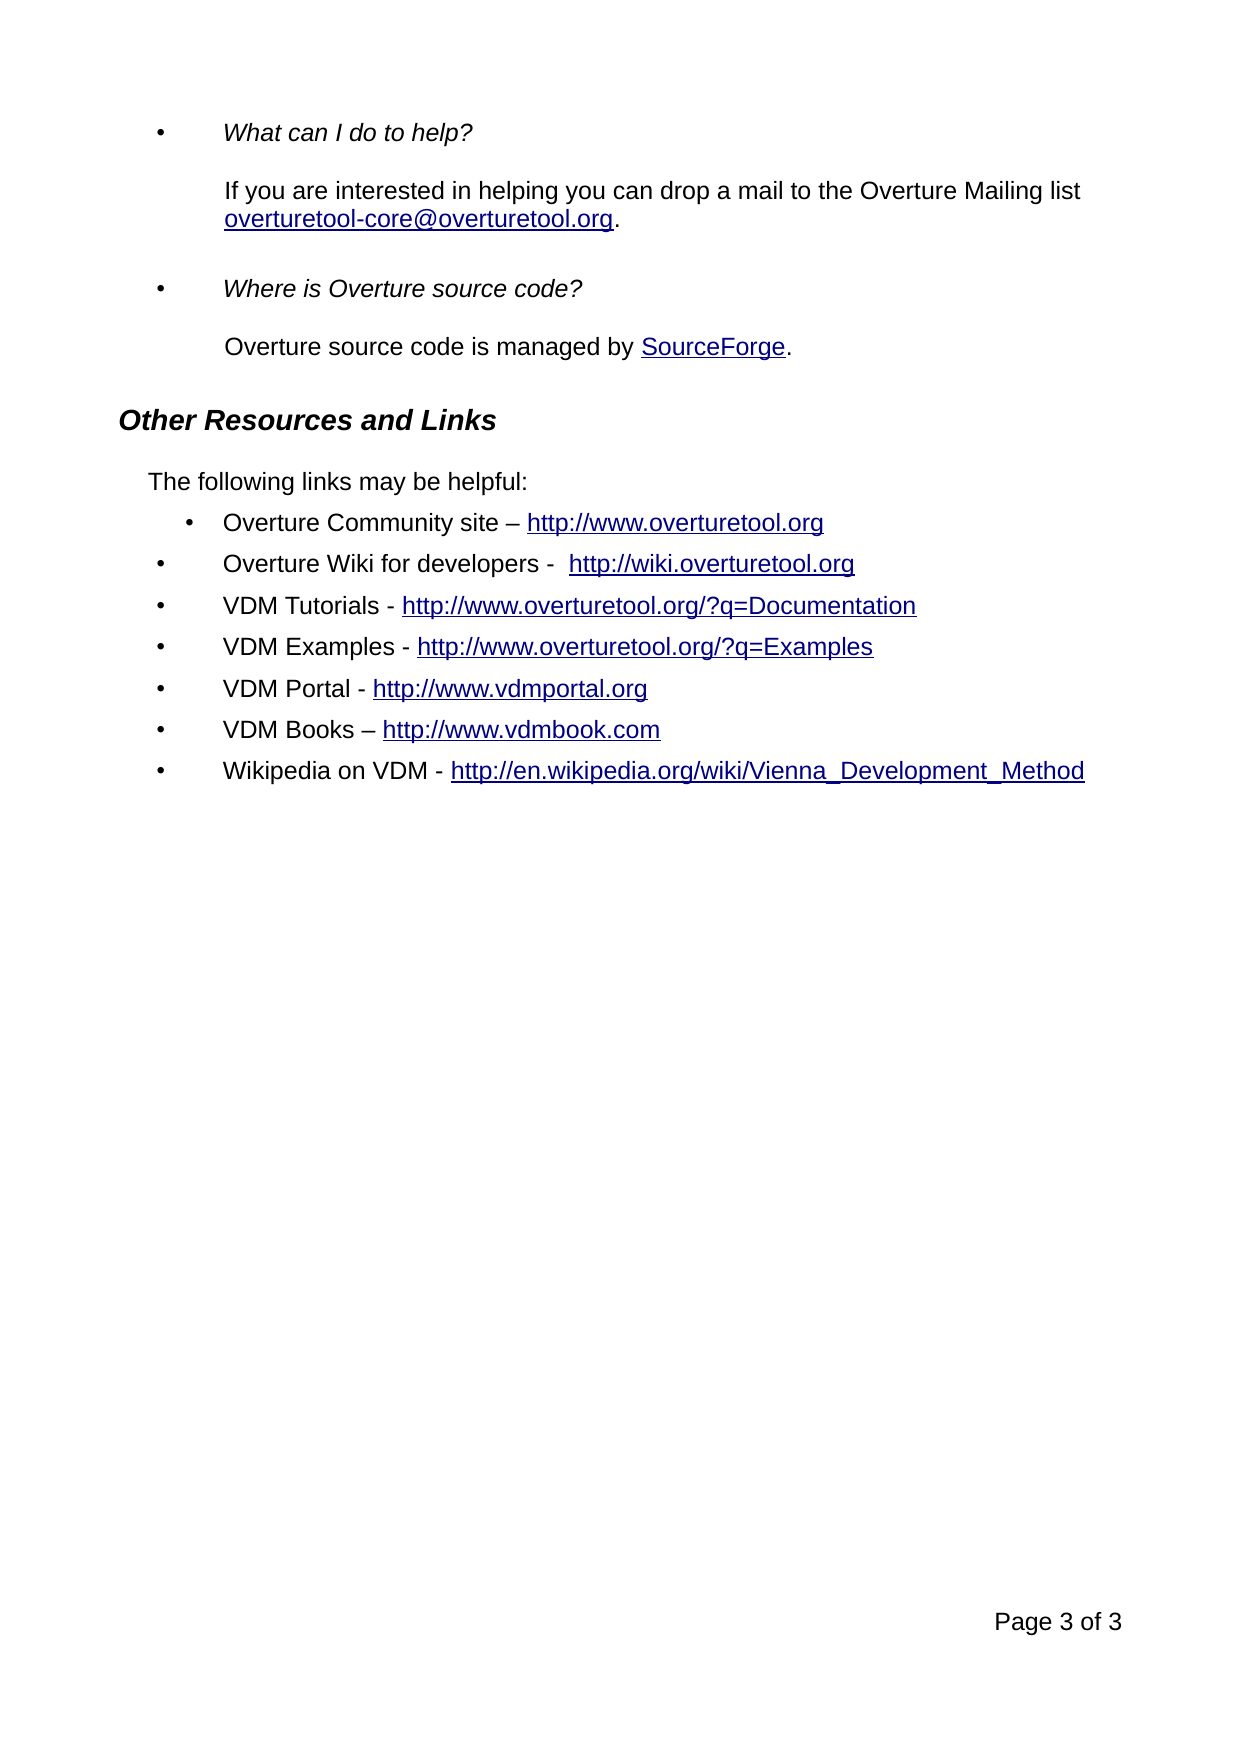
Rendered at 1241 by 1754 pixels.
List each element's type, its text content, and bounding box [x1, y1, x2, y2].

list What can I do to help? If you are interested in helping you can drop a mail to the Overture Mailing list overturetool-core@overturetool.org. [156, 118, 1122, 262]
list VDM Examples - http://www.overturetool.org/?q=Examples [156, 632, 1122, 661]
list VDM Portal - http://www.vdmportal.org [156, 673, 1122, 702]
list VDM Books – http://www.vdmbook.com [156, 715, 1122, 744]
list Overture Community site – http://www.overturetool.org [185, 508, 1122, 537]
subtitle Other Resources and Links [118, 403, 1122, 437]
list Where is Overture source code? Overture source code is managed by SourceForge. [156, 274, 1122, 361]
list VDM Tutorials - http://www.overturetool.org/?q=Documentation [156, 591, 1122, 620]
text The following links may be helpful: [148, 467, 1122, 496]
list Wikipedia on VDM - http://en.wikipedia.org/wiki/Vienna_Development_Method [156, 756, 1122, 785]
list Overture Wiki for developers - http://wiki.overturetool.org [156, 549, 1122, 578]
